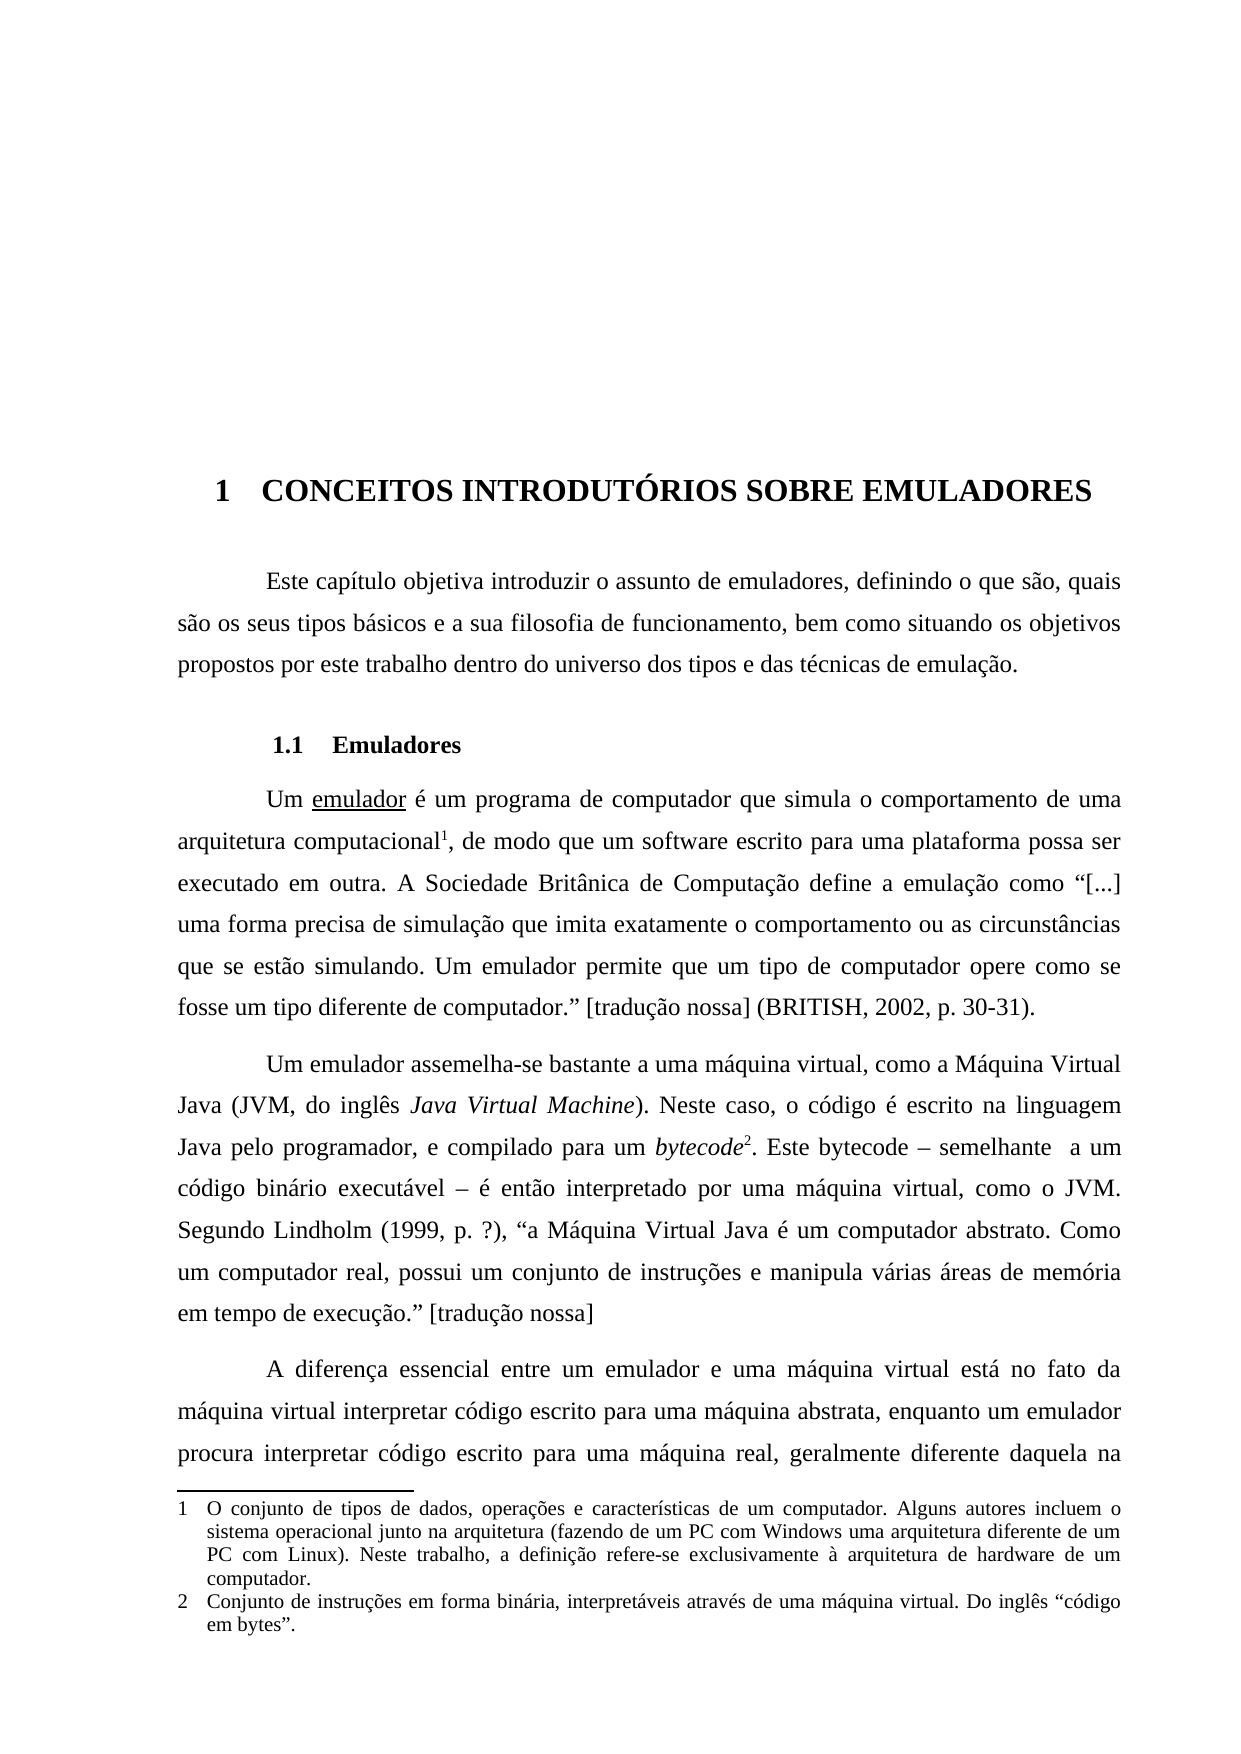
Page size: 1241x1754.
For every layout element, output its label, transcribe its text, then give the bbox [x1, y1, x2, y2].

text Este capítulo objetiva introduzir o assunto de emuladores, definindo o que são, quais são os seus tipos básicos e a sua filosofia de funcionamento, bem como situando os objetivos propostos por este trabalho dentro do universo dos tipos e das técnicas de emulação. [177, 567, 1122, 678]
subtitle Conceitos Introdutórios sobre Emuladores [177, 472, 1122, 508]
text O conjunto de tipos de dados, operações e características de um computador. Alguns autores incluem o sistema operacional junto na arquitetura (fazendo de um PC com Windows uma arquitetura diferente de um PC com Linux). Neste trabalho, a definição refere-se exclusivamente à arquitetura de hardware de um computador. [177, 1497, 1122, 1589]
text A diferença essencial entre um emulador e uma máquina virtual está no fato da máquina virtual interpretar código escrito para uma máquina abstrata, enquanto um emulador procura interpretar código escrito para uma máquina real, geralmente diferente daquela na [177, 1356, 1122, 1466]
text Conjunto de instruções em forma binária, interpretáveis através de uma máquina virtual. Do inglês “código em bytes”. [177, 1589, 1122, 1636]
subtitle Emuladores [177, 732, 1122, 759]
text Um emulador é um programa de computador que simula o comportamento de uma arquitetura computacional, de modo que um software escrito para uma plataforma possa ser executado em outra. A Sociedade Britânica de Computação define a emulação como “[...] uma forma precisa de simulação que imita exatamente o comportamento ou as circunstâncias que se estão simulando. Um emulador permite que um tipo de computador opere como se fosse um tipo diferente de computador.” [tradução nossa] (BRITISH, 2002, p. 30-31). [177, 786, 1122, 1021]
text Um emulador assemelha-se bastante a uma máquina virtual, como a Máquina Virtual Java (JVM, do inglês Java Virtual Machine). Neste caso, o código é escrito na linguagem Java pelo programador, e compilado para um bytecode. Este bytecode – semelhante a um código binário executável – é então interpretado por uma máquina virtual, como o JVM. Segundo Lindholm (1999, p. ?), “a Máquina Virtual Java é um computador abstrato. Como um computador real, possui um conjunto de instruções e manipula várias áreas de memória em tempo de execução.” [tradução nossa] LINDHOLM, 1999 [177, 1050, 1122, 1327]
